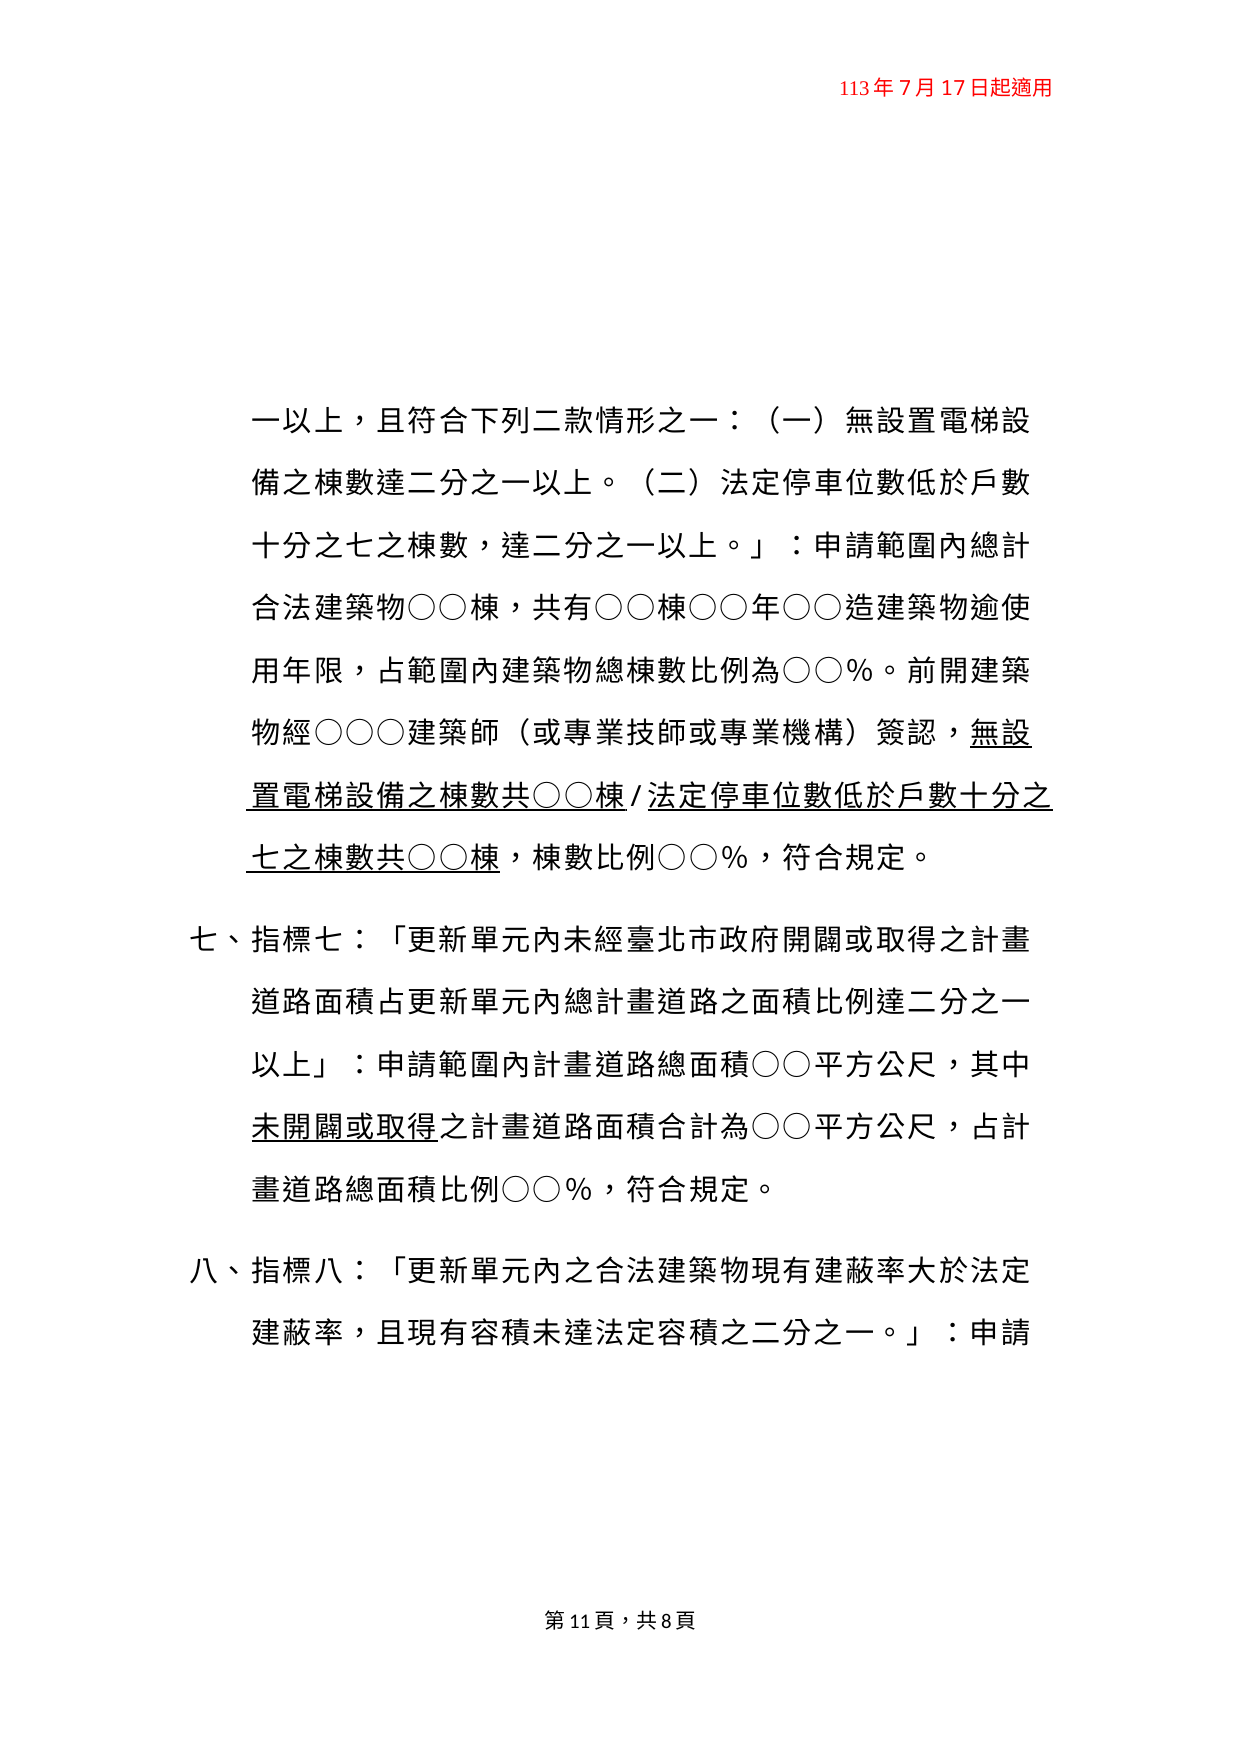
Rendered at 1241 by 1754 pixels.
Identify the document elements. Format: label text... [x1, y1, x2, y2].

text 七、指標七：「更新單元內未經臺北市政府開闢或取得之計畫道路面積占更新單元內總計畫道路之面積比例達二分之一以上」：申請範圍內計畫道路總面積○○平方公尺，其中未開闢或取得之計畫道路面積合計為○○平方公尺，占計畫道路總面積比例○○％，符合規定。 [188, 896, 1052, 1208]
text 一以上，且符合下列二款情形之一：（一）無設置電梯設備之棟數達二分之一以上。（二）法定停車位數低於戶數十分之七之棟數，達二分之一以上。」：申請範圍內總計合法建築物○○棟，共有○○棟○○年○○造建築物逾使用年限，占範圍內建築物總棟數比例為○○％。前開建築物經○○○建築師（或專業技師或專業機構）簽認，無設置電梯設備之棟數共○○棟/法定停車位數低於戶數十分之七之棟數共○○棟，棟數比例○○％，符合規定。 [188, 377, 1052, 877]
text 八、指標八：「更新單元內之合法建築物現有建蔽率大於法定建蔽率，且現有容積未達法定容積之二分之一。」：申請 [188, 1227, 1052, 1352]
